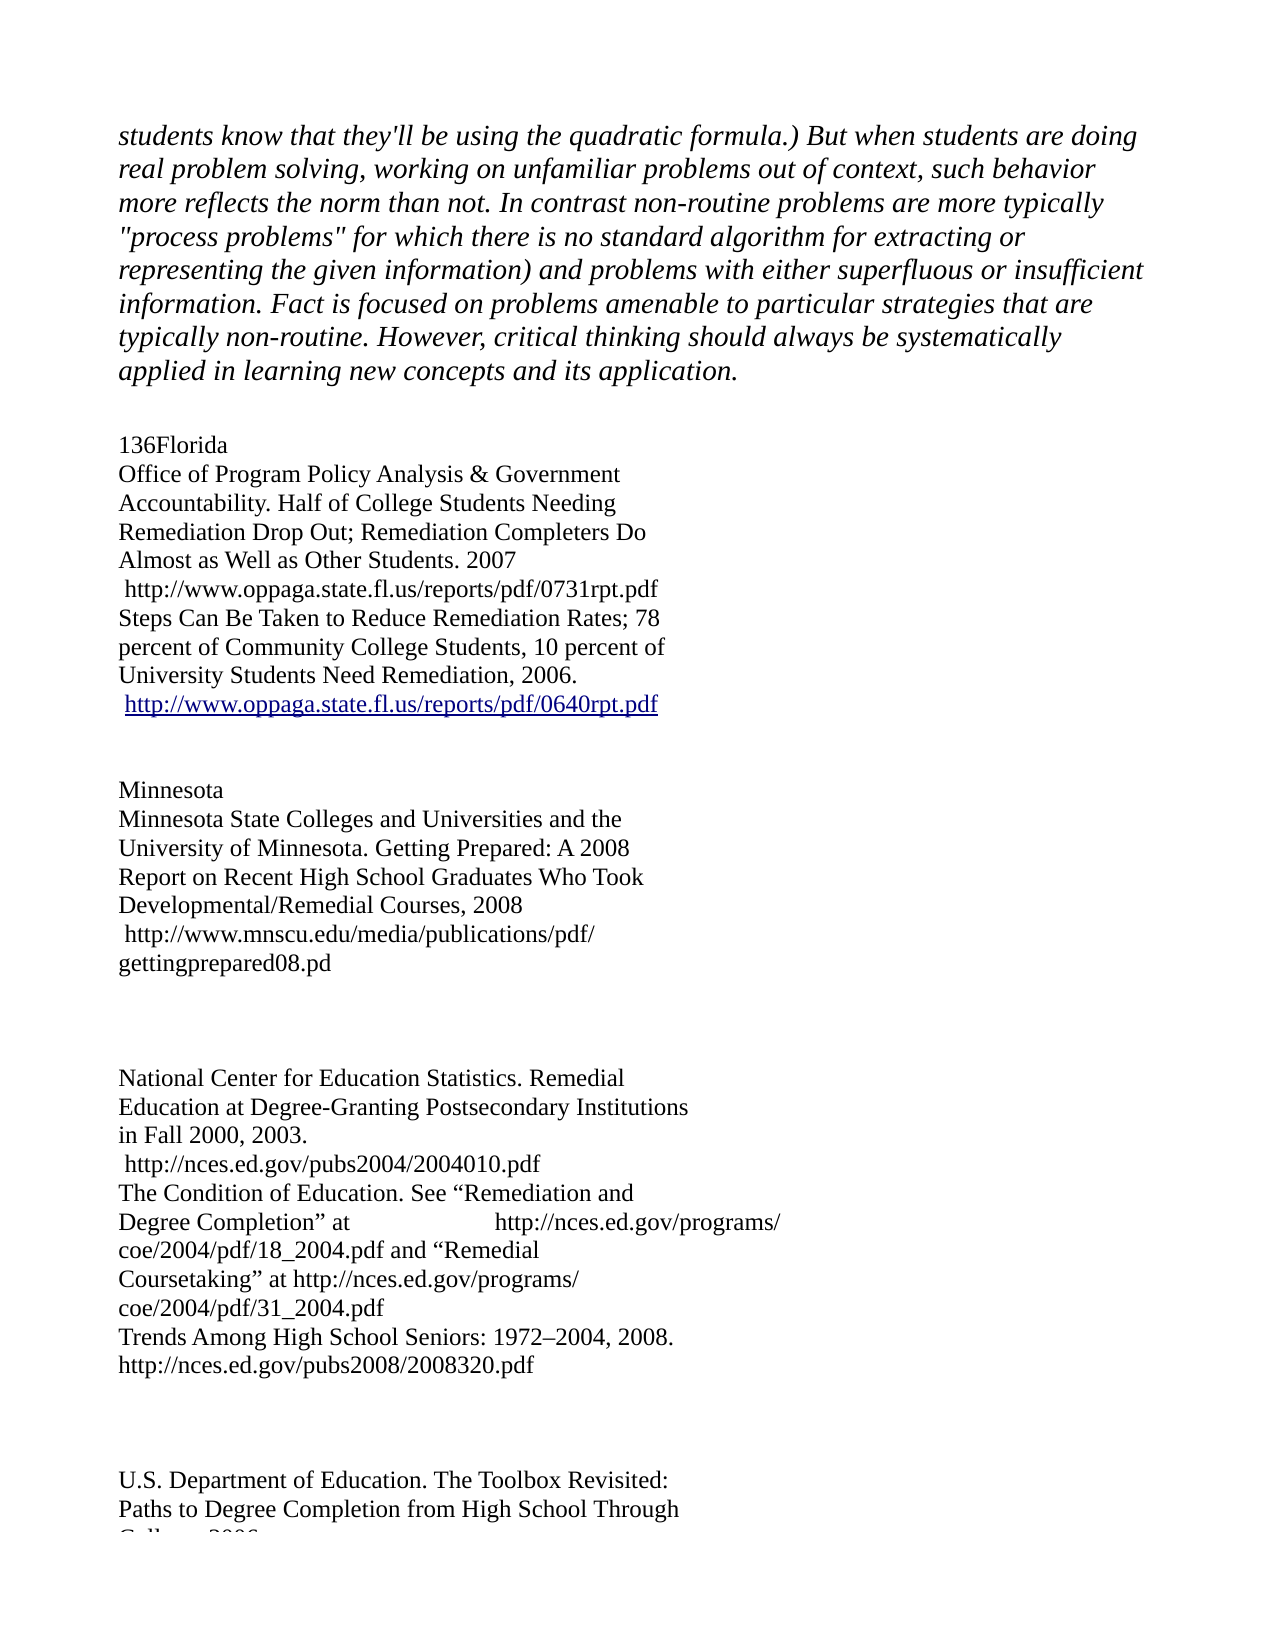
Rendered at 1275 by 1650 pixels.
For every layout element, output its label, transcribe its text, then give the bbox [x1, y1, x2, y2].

text students know that they'll be using the quadratic formula.) But when students are doing real problem solving, working on unfamiliar problems out of context, such behavior more reflects the norm than not. In contrast non-routine problems are more typically "process problems" for which there is no standard algorithm for extracting or representing the given information) and problems with either superfluous or insufficient information. Fact is focused on problems amenable to particular strategies that are typically non-routine. However, critical thinking should always be systematically applied in learning new concepts and its application. [118, 118, 1157, 386]
